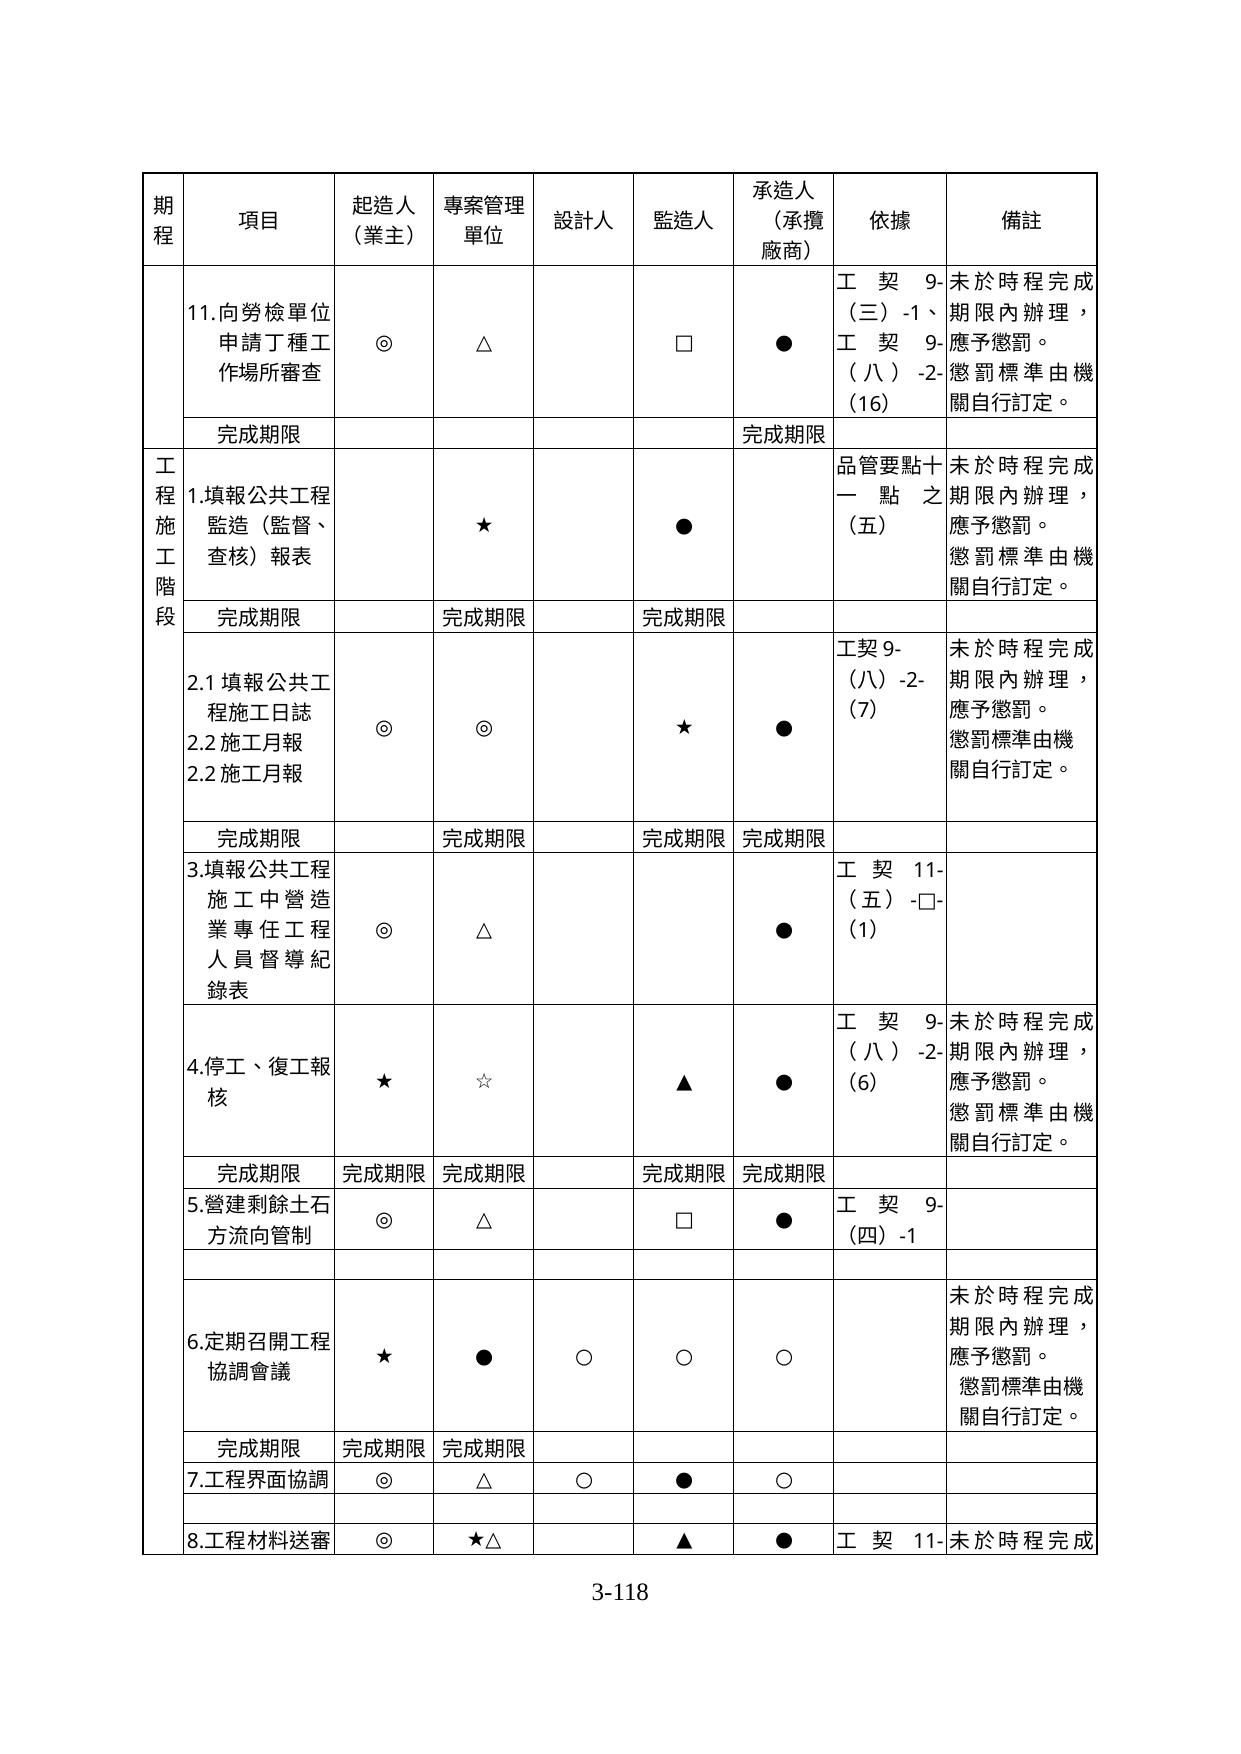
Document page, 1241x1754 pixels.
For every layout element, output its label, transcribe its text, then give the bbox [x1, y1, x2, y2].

table_cell 1.填報公共工程監造（監督、查核）報表 [184, 449, 334, 600]
table_cell [534, 1494, 633, 1523]
table_cell ● [734, 1189, 833, 1249]
table_cell [734, 1250, 833, 1279]
table_cell ◎ [335, 853, 433, 1004]
table_cell ● [434, 1280, 533, 1431]
table_cell 完成期限 [634, 601, 733, 632]
table_cell 完成期限 [434, 1432, 533, 1462]
table_cell ◎ [434, 633, 533, 821]
table_cell [184, 1250, 334, 1279]
table_header 監造人 [634, 174, 733, 264]
table_header 備註 [947, 174, 1096, 264]
table_cell 完成期限 [184, 822, 334, 852]
table_cell [834, 1494, 946, 1523]
table_cell ★ [335, 1280, 433, 1431]
table_cell 完成期限 [335, 1157, 433, 1187]
table_cell [634, 1494, 733, 1523]
table_cell [634, 1432, 733, 1462]
table_cell [534, 449, 633, 600]
table_cell 完成期限 [434, 1157, 533, 1187]
table_cell ★△ [434, 1524, 533, 1554]
table_cell 未於時程完成期限內辦理，應予懲罰。 懲罰標準由機關自行訂定。 [947, 1005, 1096, 1156]
table_cell 5.營建剩餘土石方流向管制 [184, 1189, 334, 1249]
table_cell 完成期限 [184, 1432, 334, 1462]
table_cell ▲ [634, 1005, 733, 1156]
table_cell ★ [434, 449, 533, 600]
table_cell [634, 853, 733, 1004]
table_cell [834, 1463, 946, 1493]
table_cell 工契9-（三）-1、工契9-（八）-2-（16） [834, 266, 946, 417]
table_header 設計人 [534, 174, 633, 264]
table_cell 未於時程完成期限內辦理，應予懲罰。 懲罰標準由機關自行訂定。 [947, 449, 1096, 600]
table_cell ● [634, 449, 733, 600]
table_cell ▲ [634, 1524, 733, 1554]
table_cell 未於時程完成期限內辦理，應予懲罰。 懲罰標準由機關自行訂定。 [947, 633, 1096, 821]
table_cell [335, 1494, 433, 1523]
table_cell [734, 1432, 833, 1462]
table_cell 工契11-（五）-□-（1） [834, 853, 946, 1004]
table_cell □ [634, 1189, 733, 1249]
table_cell [434, 418, 533, 448]
table_header 依據 [834, 174, 946, 264]
table_cell [947, 822, 1096, 852]
table_header 起造人（業主） [335, 174, 433, 264]
table_cell [734, 1494, 833, 1523]
table_cell ☆ [434, 1005, 533, 1156]
table_cell [834, 601, 946, 632]
table_cell 工契11- [834, 1524, 946, 1554]
table_cell 未於時程完成期限內辦理，應予懲罰。 懲罰標準由機關自行訂定。 [947, 266, 1096, 417]
table_cell △ [434, 853, 533, 1004]
table_cell [534, 1157, 633, 1187]
table_cell [947, 1432, 1096, 1462]
table_cell 3.填報公共工程施工中營造業專任工程人員督導紀錄表 [184, 853, 334, 1004]
table_cell ● [734, 1524, 833, 1554]
table_cell ◎ [335, 633, 433, 821]
table_cell 完成期限 [434, 601, 533, 632]
table_cell [534, 601, 633, 632]
table_cell 完成期限 [634, 822, 733, 852]
table_cell [947, 853, 1096, 1004]
table_cell 8.工程材料送審 [184, 1524, 334, 1554]
table_cell △ [434, 266, 533, 417]
table_cell [335, 449, 433, 600]
table_cell [947, 1157, 1096, 1187]
table_cell [834, 1250, 946, 1279]
table_cell 未於時程完成 [947, 1524, 1096, 1554]
table_cell 完成期限 [184, 418, 334, 448]
table_cell [335, 1250, 433, 1279]
table_cell ○ [534, 1280, 633, 1431]
table_cell ◎ [335, 1189, 433, 1249]
table_cell 工契9-（八）-2-（7） [834, 633, 946, 821]
table_cell [434, 1250, 533, 1279]
table_cell [634, 418, 733, 448]
table_cell [534, 633, 633, 821]
table_cell [947, 601, 1096, 632]
table_cell □ [634, 266, 733, 417]
table_cell ● [734, 266, 833, 417]
table_cell [534, 822, 633, 852]
table_cell [184, 1494, 334, 1523]
table_cell ○ [734, 1280, 833, 1431]
table_cell [534, 1189, 633, 1249]
table_cell 2.1填報公共工程施工日誌 2.2施工月報 2.2施工月報 [184, 633, 334, 821]
table_header 項目 [184, 174, 334, 264]
table_cell 6.定期召開工程協調會議 [184, 1280, 334, 1431]
table_cell 4.停工、復工報核 [184, 1005, 334, 1156]
table_cell ★ [634, 633, 733, 821]
table_cell 工契9-（八）-2-（6） [834, 1005, 946, 1156]
table_cell [335, 601, 433, 632]
table_cell [634, 1250, 733, 1279]
table_cell [834, 822, 946, 852]
table_cell 工程施工階段 [144, 449, 183, 1554]
table_cell 工契9-（四）-1 [834, 1189, 946, 1249]
table_cell [734, 601, 833, 632]
table_cell [734, 449, 833, 600]
table_cell ◎ [335, 1463, 433, 1493]
table_cell 完成期限 [634, 1157, 733, 1187]
table_cell 7.工程界面協調 [184, 1463, 334, 1493]
table_cell [947, 1189, 1096, 1249]
table_header 承造人（承攬廠商） [734, 174, 833, 264]
table_cell 完成期限 [184, 601, 334, 632]
table_cell [534, 266, 633, 417]
table_cell [144, 266, 183, 448]
table_cell [834, 1432, 946, 1462]
table_cell [534, 1005, 633, 1156]
table_cell 11.向勞檢單位申請丁種工作場所審查 [184, 266, 334, 417]
table_cell [335, 418, 433, 448]
table_cell 完成期限 [335, 1432, 433, 1462]
table_cell ● [734, 633, 833, 821]
table_cell [335, 822, 433, 852]
table_cell ★ [335, 1005, 433, 1156]
table_header 專案管理單位 [434, 174, 533, 264]
table_cell ○ [734, 1463, 833, 1493]
table_cell [534, 1250, 633, 1279]
table_cell ● [734, 853, 833, 1004]
table_cell [534, 853, 633, 1004]
table_cell 完成期限 [434, 822, 533, 852]
table_cell [947, 1494, 1096, 1523]
table_cell [834, 1157, 946, 1187]
table_cell △ [434, 1463, 533, 1493]
table_cell [534, 1432, 633, 1462]
table_cell 完成期限 [734, 418, 833, 448]
table_cell ○ [534, 1463, 633, 1493]
table_cell 完成期限 [734, 1157, 833, 1187]
table_cell [947, 1250, 1096, 1279]
table_cell 未於時程完成期限內辦理，應予懲罰。 懲罰標準由機關自行訂定。 [947, 1280, 1096, 1431]
table_cell [947, 1463, 1096, 1493]
table_cell △ [434, 1189, 533, 1249]
table_cell [534, 418, 633, 448]
table_header 期程 [144, 174, 183, 264]
table_cell 完成期限 [734, 822, 833, 852]
table_cell [834, 418, 946, 448]
table_cell ◎ [335, 266, 433, 417]
table_cell ● [734, 1005, 833, 1156]
table_cell [947, 418, 1096, 448]
table_cell [534, 1524, 633, 1554]
table_cell ● [634, 1463, 733, 1493]
table_cell [434, 1494, 533, 1523]
table_cell [834, 1280, 946, 1431]
table_cell ◎ [335, 1524, 433, 1554]
table_cell 品管要點十一點之（五） [834, 449, 946, 600]
table_cell ○ [634, 1280, 733, 1431]
table_cell 完成期限 [184, 1157, 334, 1187]
